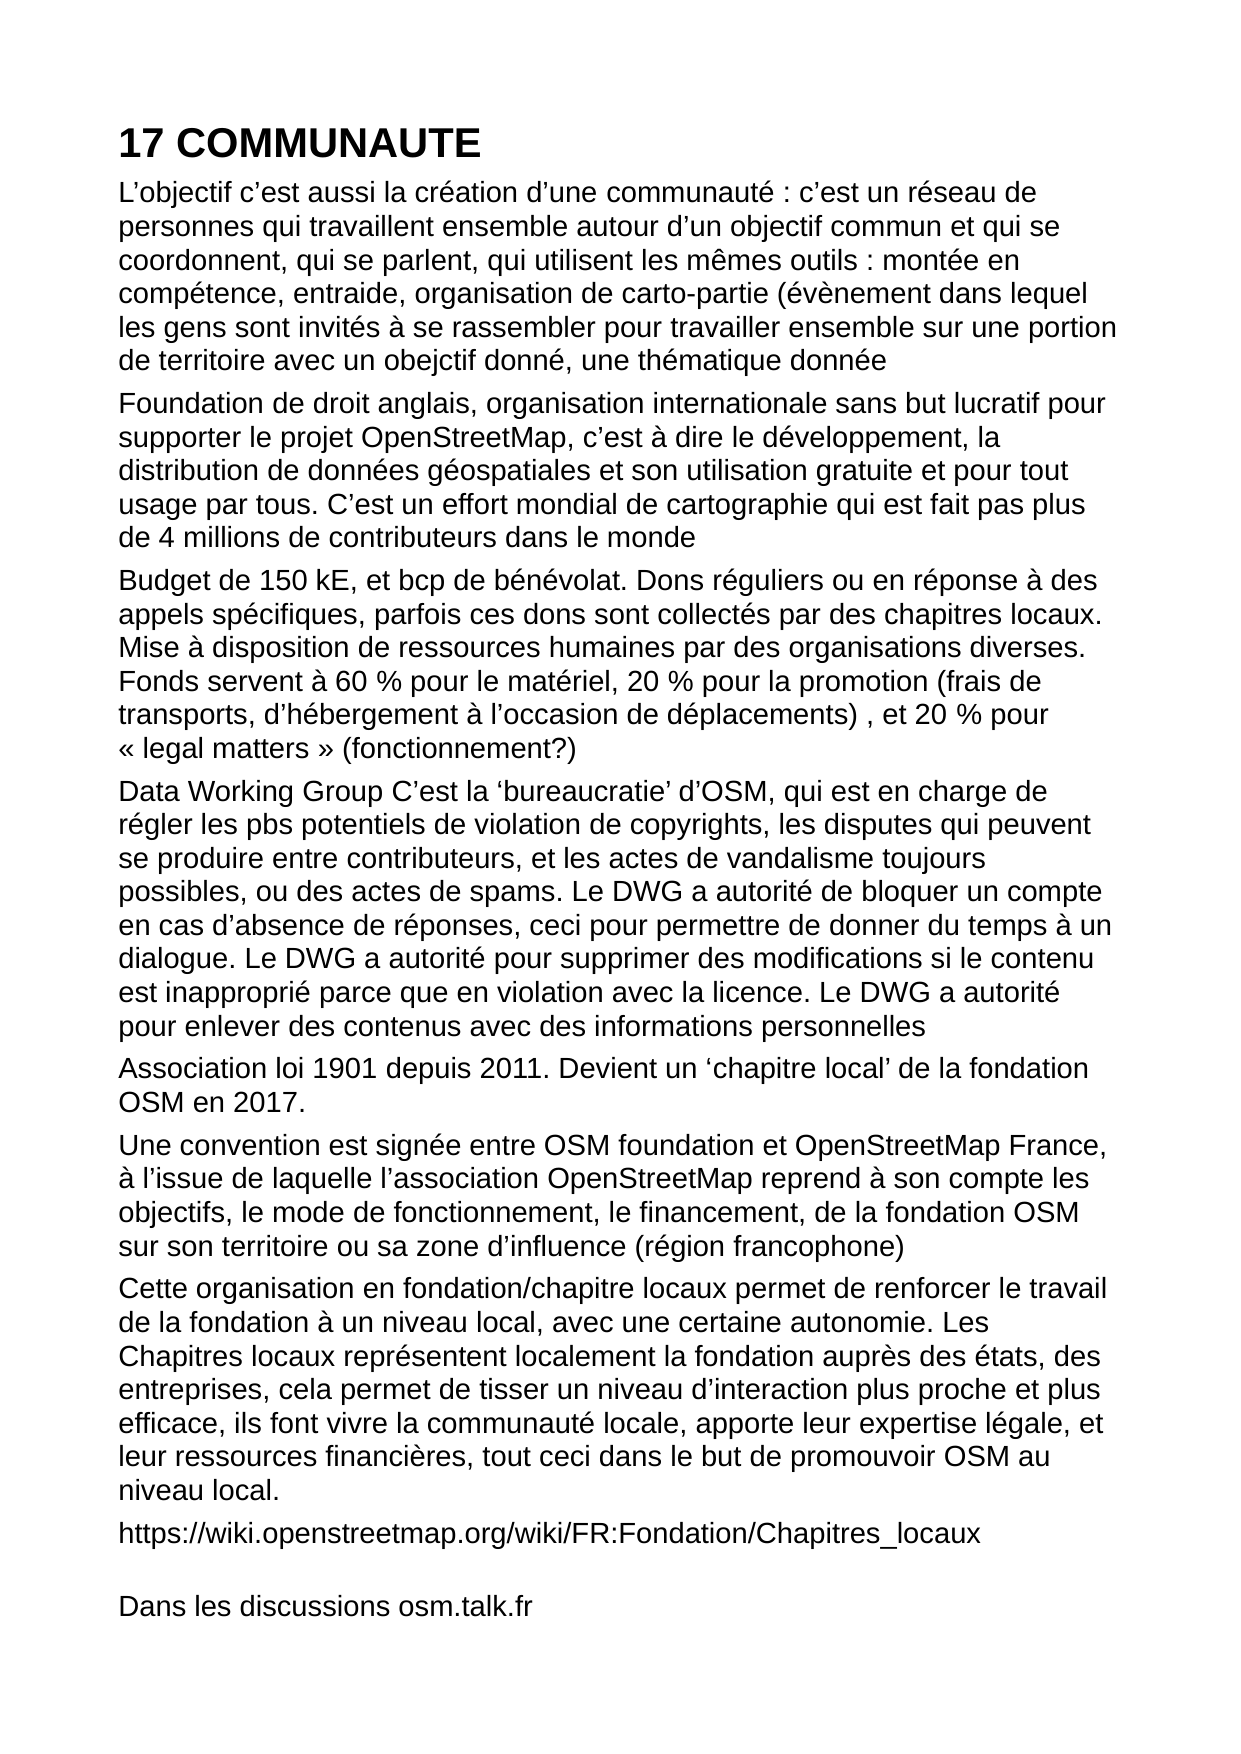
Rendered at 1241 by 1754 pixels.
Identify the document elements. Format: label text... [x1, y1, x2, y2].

text Une convention est signée entre OSM foundation et OpenStreetMap France, à l’issue de laquelle l’association OpenStreetMap reprend à son compte les objectifs, le mode de fonctionnement, le financement, de la fondation OSM sur son territoire ou sa zone d’influence (région francophone) [118, 1128, 1122, 1262]
text https://wiki.openstreetmap.org/wiki/FR:Fondation/Chapitres_locaux [118, 1516, 1122, 1549]
text Dans les discussions osm.talk.fr [118, 1592, 1122, 1623]
text Association loi 1901 depuis 2011. Devient un ‘chapitre local’ de la fondation OSM en 2017. [118, 1051, 1122, 1118]
text Foundation de droit anglais, organisation internationale sans but lucratif pour supporter le projet OpenStreetMap, c’est à dire le développement, la distribution de données géospatiales et son utilisation gratuite et pour tout usage par tous. C’est un effort mondial de cartographie qui est fait pas plus de 4 millions de contributeurs dans le monde [118, 386, 1122, 554]
text 17 COMMUNAUTE [118, 118, 1122, 166]
text Data Working Group C’est la ‘bureaucratie’ d’OSM, qui est en charge de régler les pbs potentiels de violation de copyrights, les disputes qui peuvent se produire entre contributeurs, et les actes de vandalisme toujours possibles, ou des actes de spams. Le DWG a autorité de bloquer un compte en cas d’absence de réponses, ceci pour permettre de donner du temps à un dialogue. Le DWG a autorité pour supprimer des modifications si le contenu est inapproprié parce que en violation avec la licence. Le DWG a autorité pour enlever des contenus avec des informations personnelles [118, 774, 1122, 1042]
text Cette organisation en fondation/chapitre locaux permet de renforcer le travail de la fondation à un niveau local, avec une certaine autonomie. Les Chapitres locaux représentent localement la fondation auprès des états, des entreprises, cela permet de tisser un niveau d’interaction plus proche et plus efficace, ils font vivre la communauté locale, apporte leur expertise légale, et leur ressources financières, tout ceci dans le but de promouvoir OSM au niveau local. [118, 1271, 1122, 1506]
text Budget de 150 kE, et bcp de bénévolat. Dons réguliers ou en réponse à des appels spécifiques, parfois ces dons sont collectés par des chapitres locaux. Mise à disposition de ressources humaines par des organisations diverses. Fonds servent à 60 % pour le matériel, 20 % pour la promotion (frais de transports, d’hébergement à l’occasion de déplacements) , et 20 % pour « legal matters » (fonctionnement?) [118, 563, 1122, 764]
text L’objectif c’est aussi la création d’une communauté : c’est un réseau de personnes qui travaillent ensemble autour d’un objectif commun et qui se coordonnent, qui se parlent, qui utilisent les mêmes outils : montée en compétence, entraide, organisation de carto-partie (évènement dans lequel les gens sont invités à se rassembler pour travailler ensemble sur une portion de territoire avec un obejctif donné, une thématique donnée [118, 175, 1122, 377]
